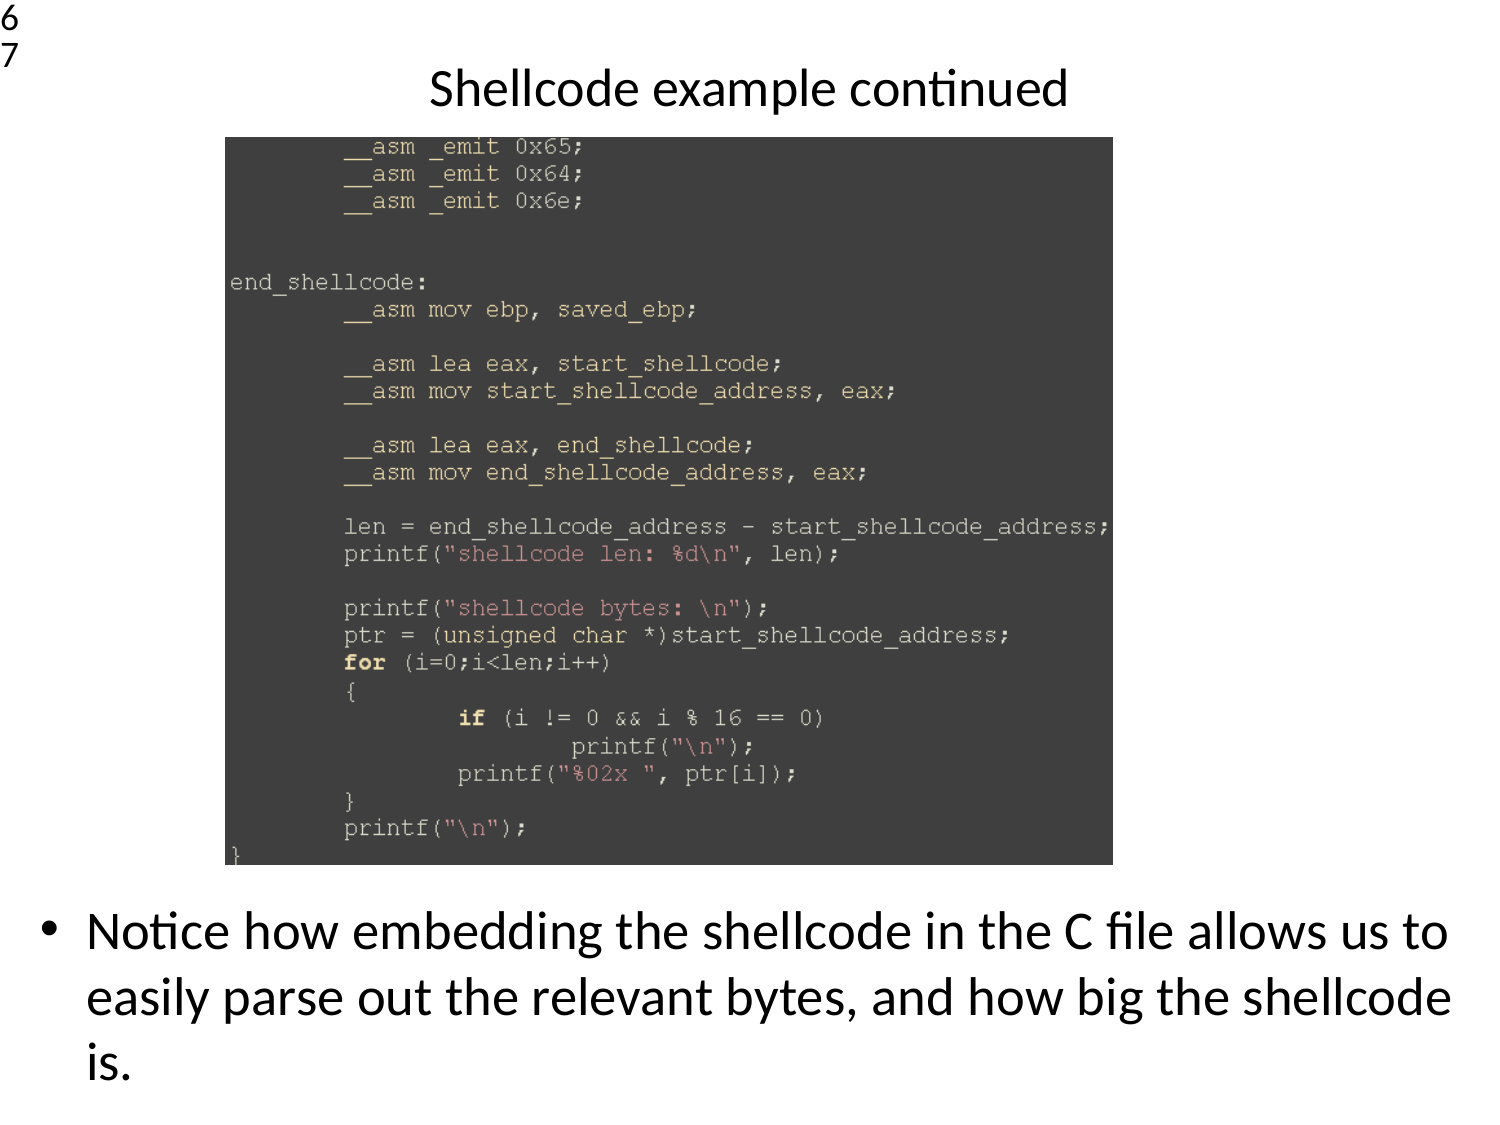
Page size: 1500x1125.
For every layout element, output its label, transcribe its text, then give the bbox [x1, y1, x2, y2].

picture [225, 137, 1113, 865]
list Notice how embedding the shellcode in the C file allows us to easily parse out the relevant bytes, and how big the shellcode is. [24, 887, 1488, 1100]
title Shellcode example continued [75, 45, 1425, 125]
